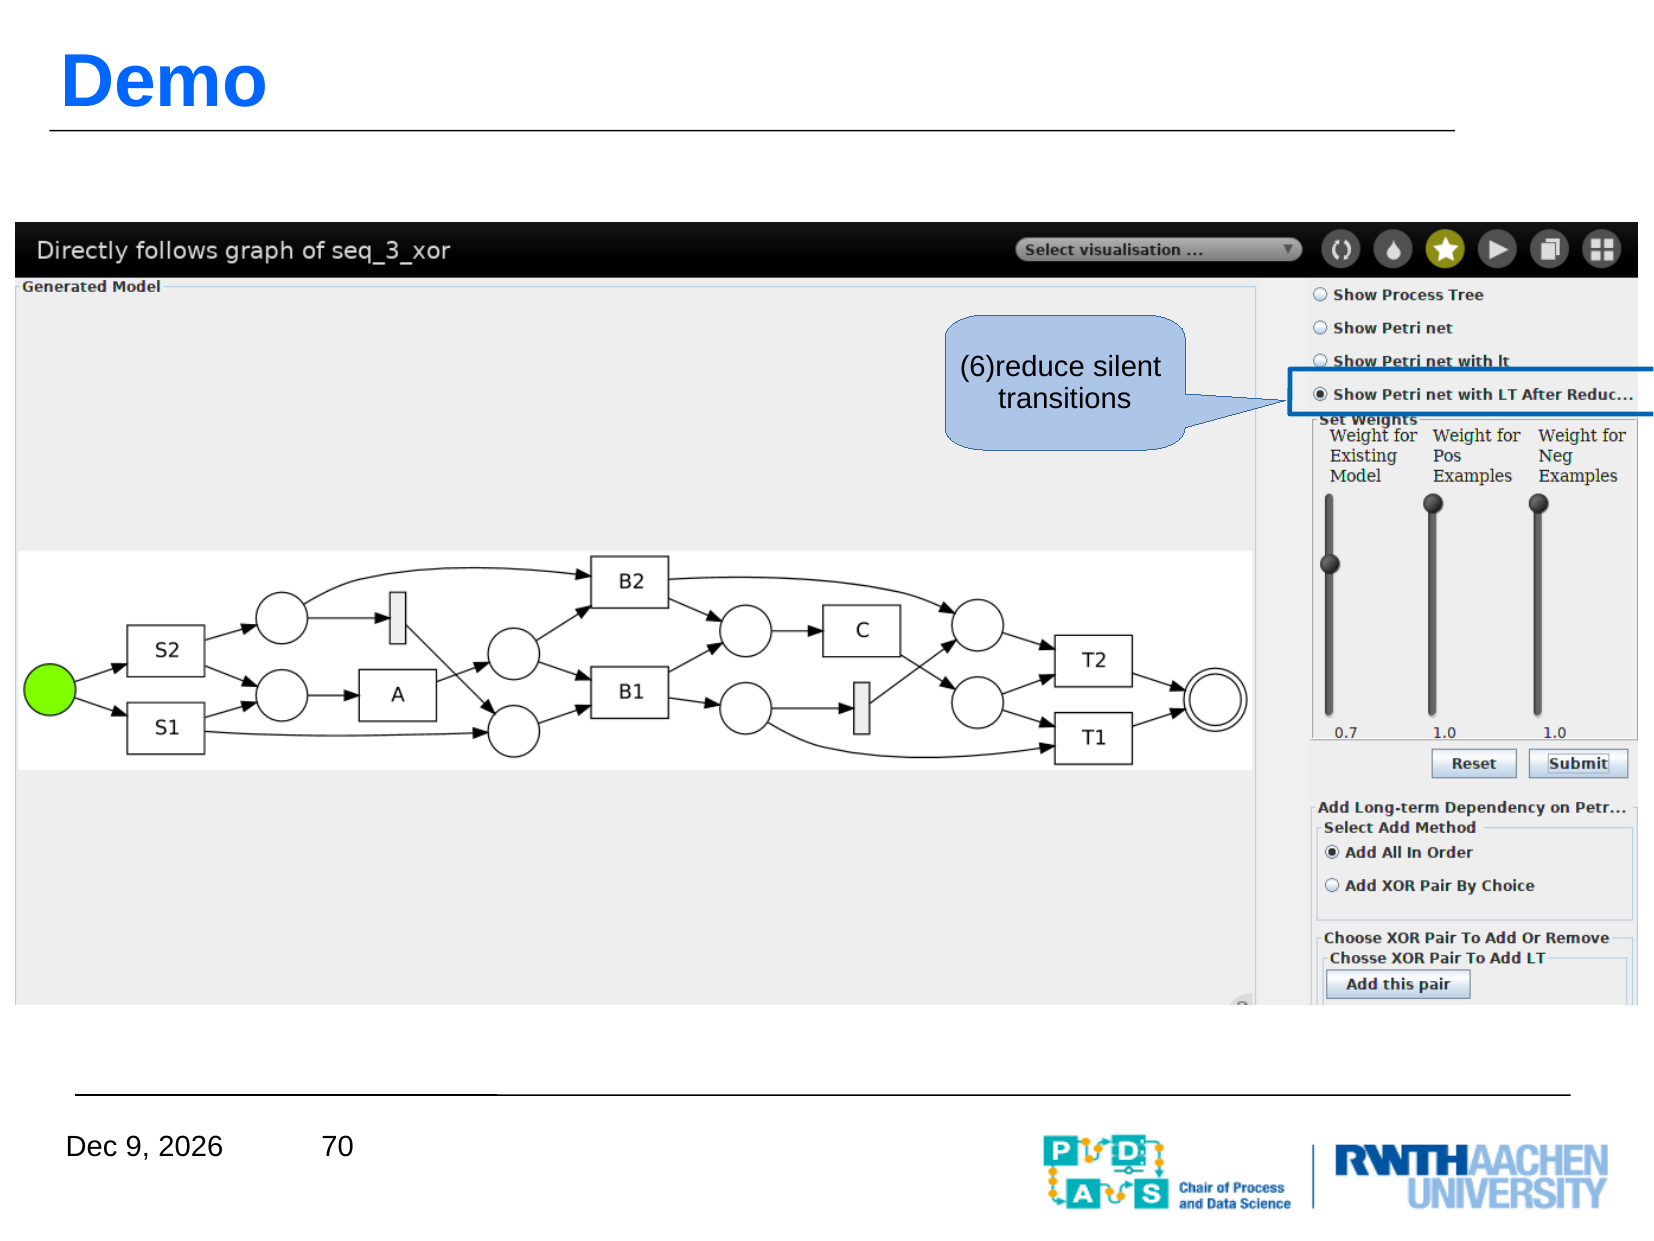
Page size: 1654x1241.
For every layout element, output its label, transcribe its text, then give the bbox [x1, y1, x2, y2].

picture [1005, 1090, 1647, 1241]
text_box (6)reduce silent transitions [945, 315, 1286, 451]
title Demo [60, 30, 1549, 131]
picture [15, 222, 1638, 1006]
picture [1293, 372, 1638, 411]
